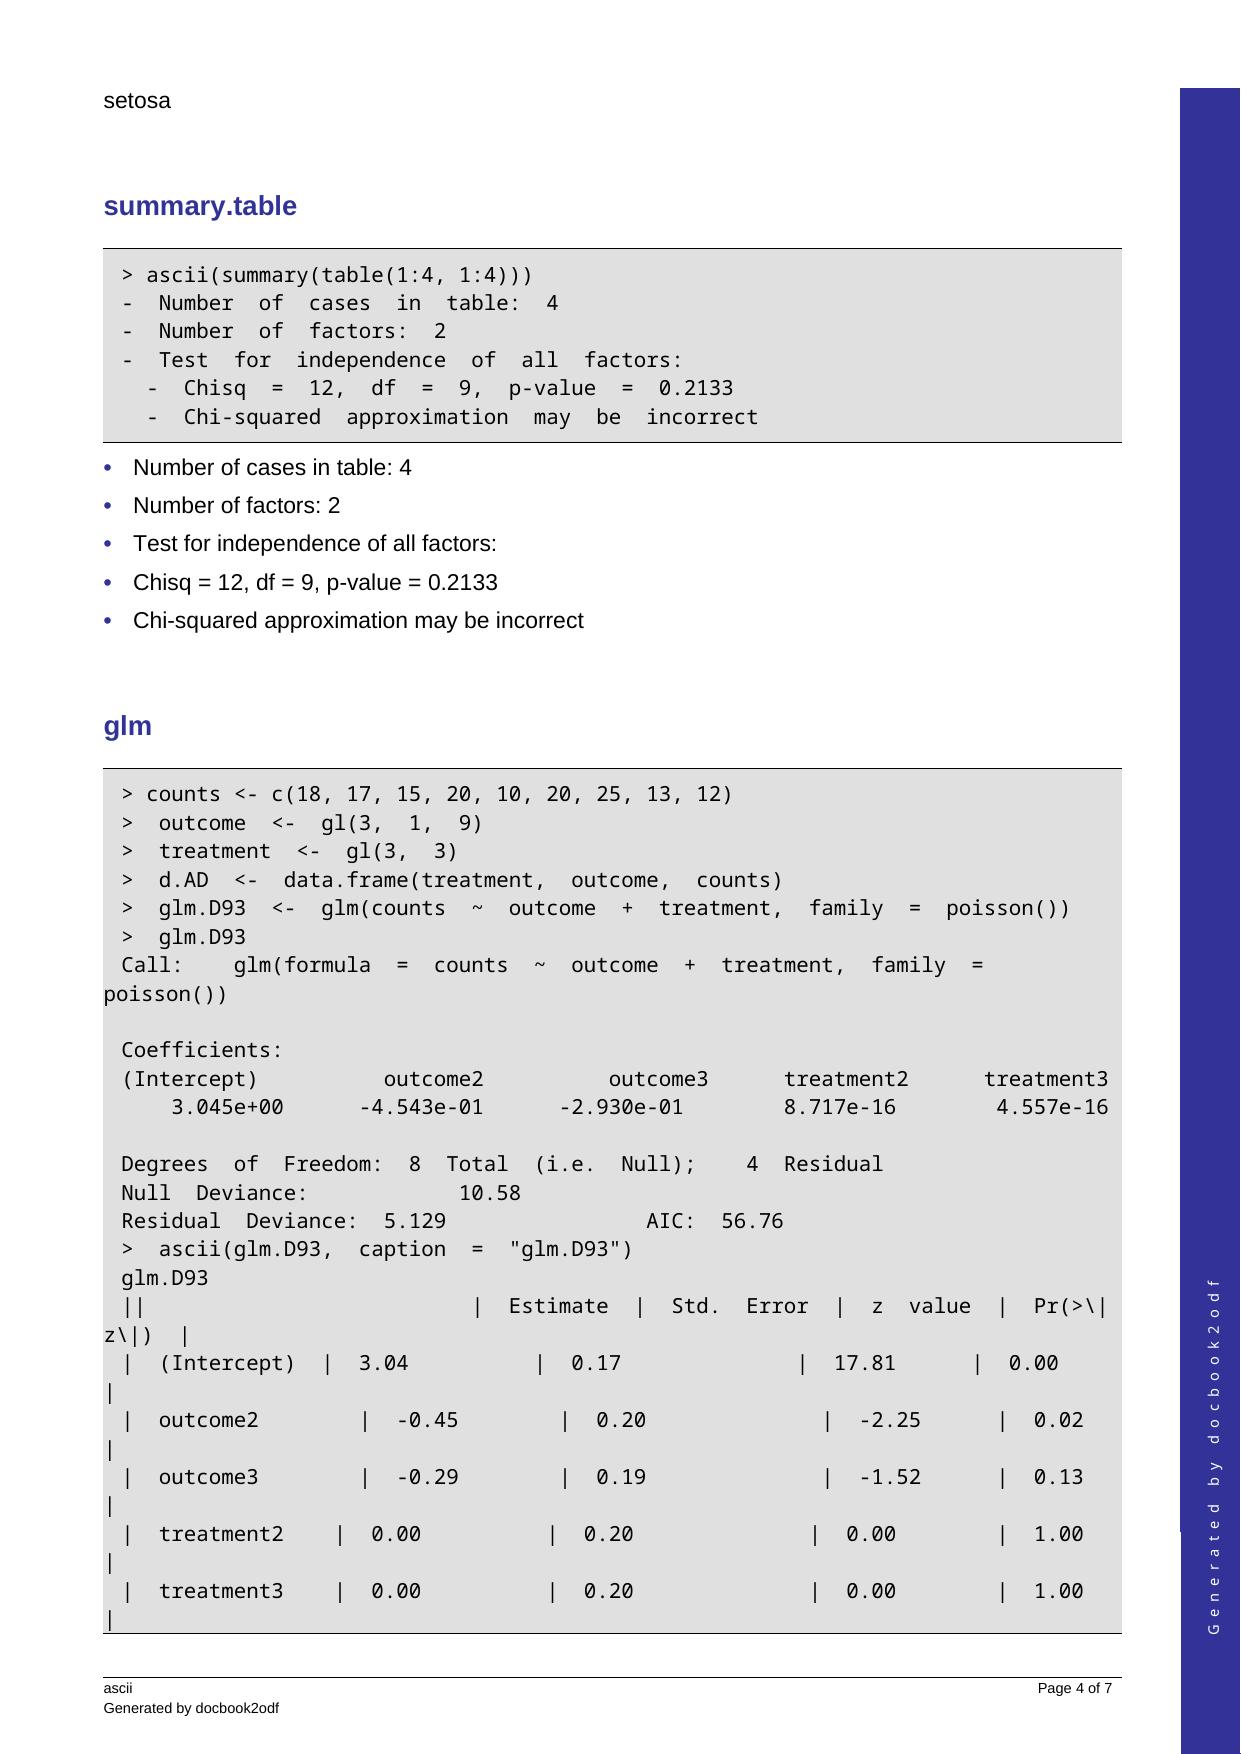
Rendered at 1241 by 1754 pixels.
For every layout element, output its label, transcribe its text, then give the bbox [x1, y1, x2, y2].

text 3.045e+00 -4.543e-01 -2.930e-01 8.717e-16 4.557e-16 [103, 1092, 1122, 1121]
text Call: glm(formula = counts ~ outcome + treatment, family = poisson()) [103, 950, 1122, 1007]
list Chi-squared approximation may be incorrect [103, 607, 1122, 633]
text || | Estimate | Std. Error | z value | Pr(>\|z\|) | [103, 1291, 1122, 1348]
text - Number of cases in table: 4 [103, 288, 1122, 317]
text - Chi-squared approximation may be incorrect [103, 390, 1122, 442]
text > counts <- c(18, 17, 15, 20, 10, 20, 25, 13, 12) [103, 769, 1122, 808]
text | (Intercept) | 3.04 | 0.17 | 17.81 | 0.00 | [103, 1348, 1122, 1405]
text > outcome <- gl(3, 1, 9) [103, 808, 1122, 836]
text | treatment2 | 0.00 | 0.20 | 0.00 | 1.00 | [103, 1519, 1122, 1576]
text - Chisq = 12, df = 9, p-value = 0.2133 [103, 373, 1122, 390]
text > glm.D93 [103, 922, 1122, 950]
text setosa [103, 87, 1122, 113]
text Residual Deviance: 5.129 AIC: 56.76 [103, 1206, 1122, 1234]
text (Intercept) outcome2 outcome3 treatment2 treatment3 [103, 1064, 1122, 1092]
list Number of cases in table: 4 [103, 454, 1122, 480]
text > treatment <- gl(3, 3) [103, 836, 1122, 865]
list Number of factors: 2 [103, 492, 1122, 518]
text - Test for independence of all factors: [103, 345, 1122, 373]
text > ascii(summary(table(1:4, 1:4))) [103, 249, 1122, 288]
list Test for independence of all factors: [103, 530, 1122, 557]
text > d.AD <- data.frame(treatment, outcome, counts) [103, 865, 1122, 893]
text | treatment3 | 0.00 | 0.20 | 0.00 | 1.00 | [103, 1576, 1122, 1633]
text glm.D93 [103, 1263, 1122, 1291]
subtitle glm [103, 710, 1122, 741]
text Coefficients: [103, 1036, 1122, 1064]
text Degrees of Freedom: 8 Total (i.e. Null); 4 Residual [103, 1149, 1122, 1178]
text > ascii(glm.D93, caption = "glm.D93") [103, 1234, 1122, 1263]
text Null Deviance: 10.58 [103, 1178, 1122, 1206]
text | outcome2 | -0.45 | 0.20 | -2.25 | 0.02 | [103, 1405, 1122, 1462]
list Chisq = 12, df = 9, p-value = 0.2133 [103, 568, 1122, 595]
text - Number of factors: 2 [103, 317, 1122, 345]
text > glm.D93 <- glm(counts ~ outcome + treatment, family = poisson()) [103, 893, 1122, 922]
text | outcome3 | -0.29 | 0.19 | -1.52 | 0.13 | [103, 1462, 1122, 1519]
subtitle summary.table [103, 190, 1122, 222]
